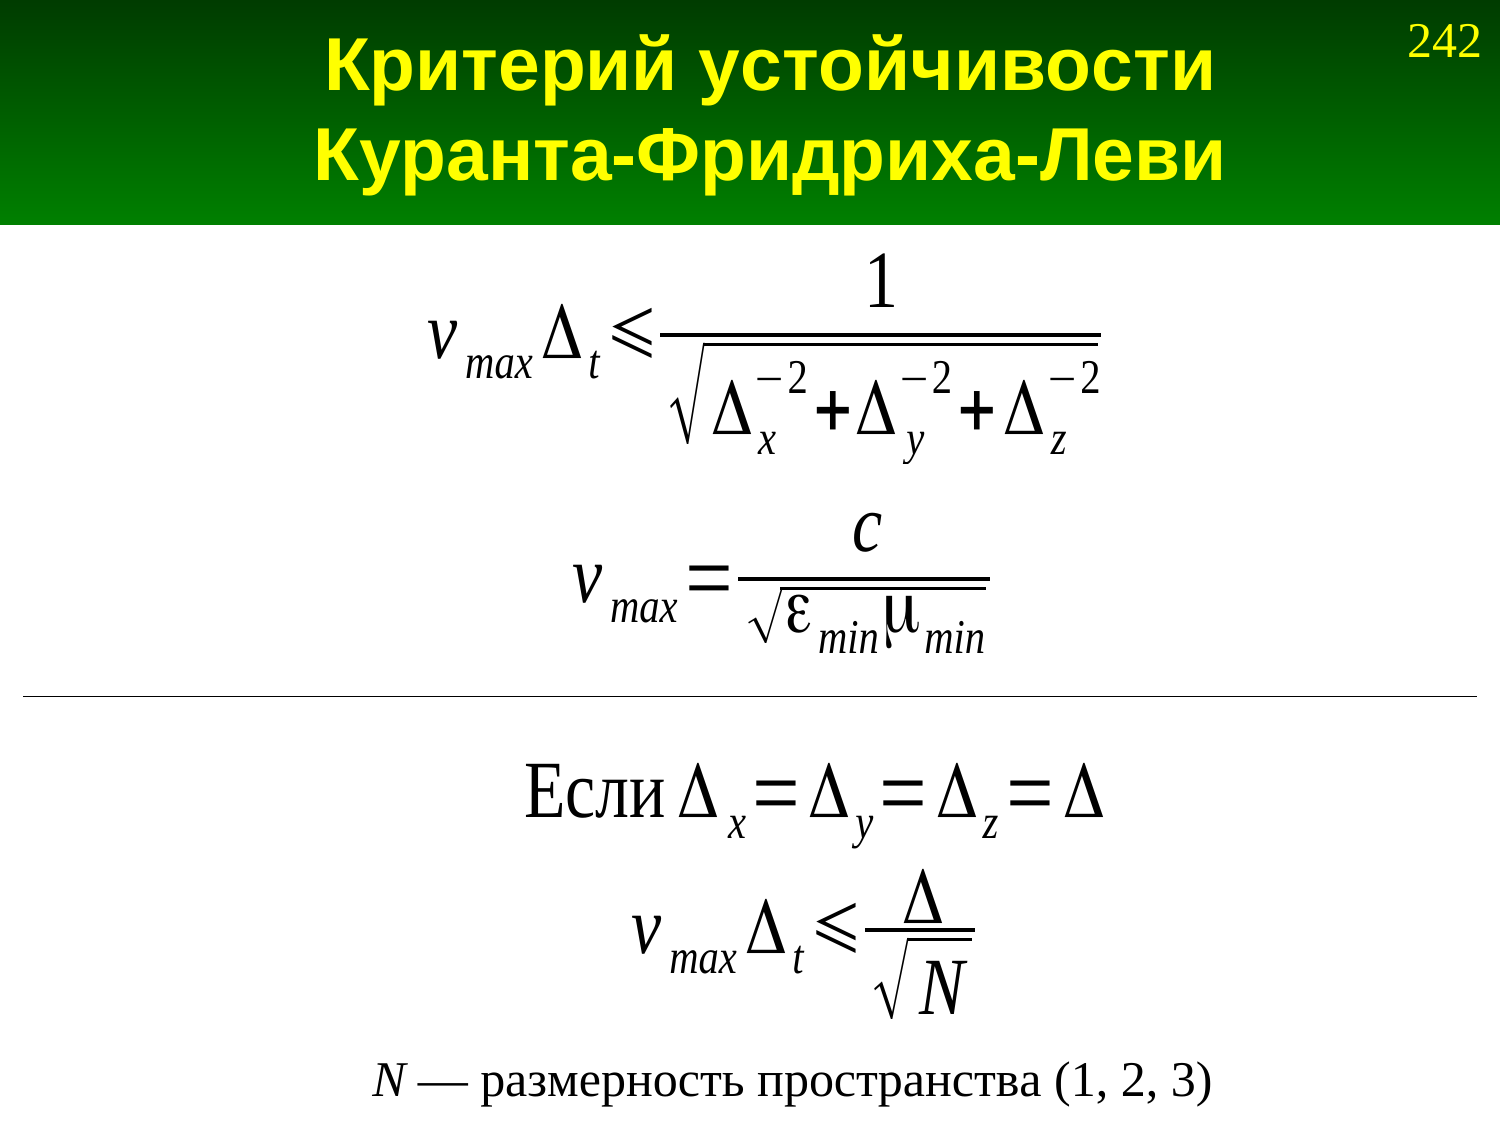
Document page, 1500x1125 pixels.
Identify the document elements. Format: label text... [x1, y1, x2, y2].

title Критерий устойчивости Куранта-Фридриха-Леви [100, 7, 1441, 204]
chart [555, 480, 1011, 662]
chart [507, 746, 1123, 851]
text_box N — размерность пространства (1, 2, 3) [357, 1039, 1229, 1115]
chart [410, 236, 1123, 464]
chart [614, 862, 997, 1034]
